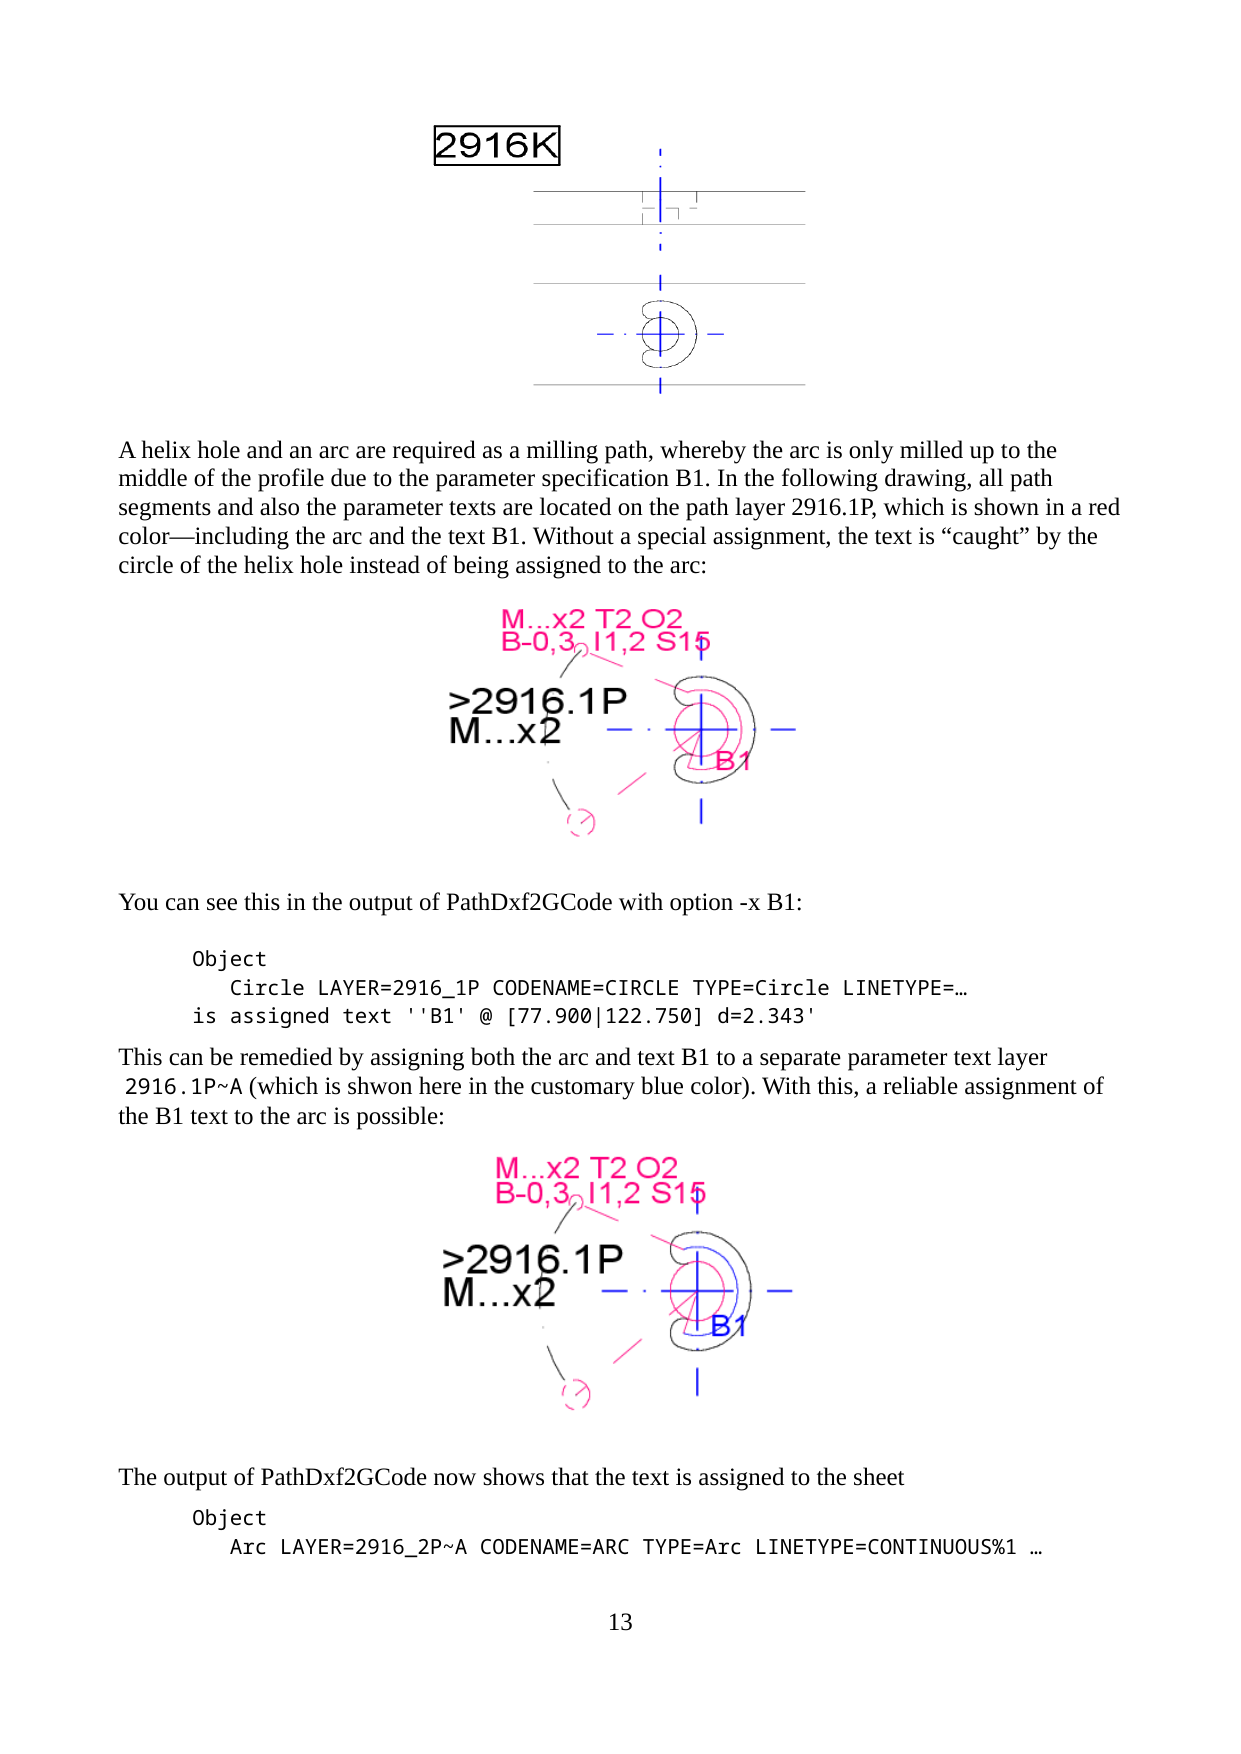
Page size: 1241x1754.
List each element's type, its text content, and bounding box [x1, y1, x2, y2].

text This can be remedied by assigning both the arc and text B1 to a separate parameter text layer 2916.1P~A (which is shwon here in the customary blue color). With this, a reliable assignment of the B1 text to the arc is possible: [118, 1042, 1122, 1130]
text A helix hole and an arc are required as a milling path, whereby the arc is only milled up to the middle of the profile due to the parameter specification B1. In the following drawing, all path segments and also the parameter texts are located on the path layer 2916.1P, which is shown in a red color—including the arc and the text B1. Without a special assignment, the text is “caught” by the circle of the helix hole instead of being assigned to the arc: [118, 435, 1122, 578]
text The output of PathDxf2GCode now shows that the text is assigned to the sheet [118, 1462, 1122, 1491]
text Object Circle LAYER=2916_1P CODENAME=CIRCLE TYPE=Circle LINETYPE=… is assigned text ''B1' @ [77.900|122.750] d=2.343' [192, 944, 1122, 1030]
text Object Arc LAYER=2916_2P~A CODENAME=ARC TYPE=Arc LINETYPE=CONTINUOUS%1 … [192, 1503, 1122, 1560]
text You can see this in the output of PathDxf2GCode with option -x B1: [118, 887, 1122, 916]
